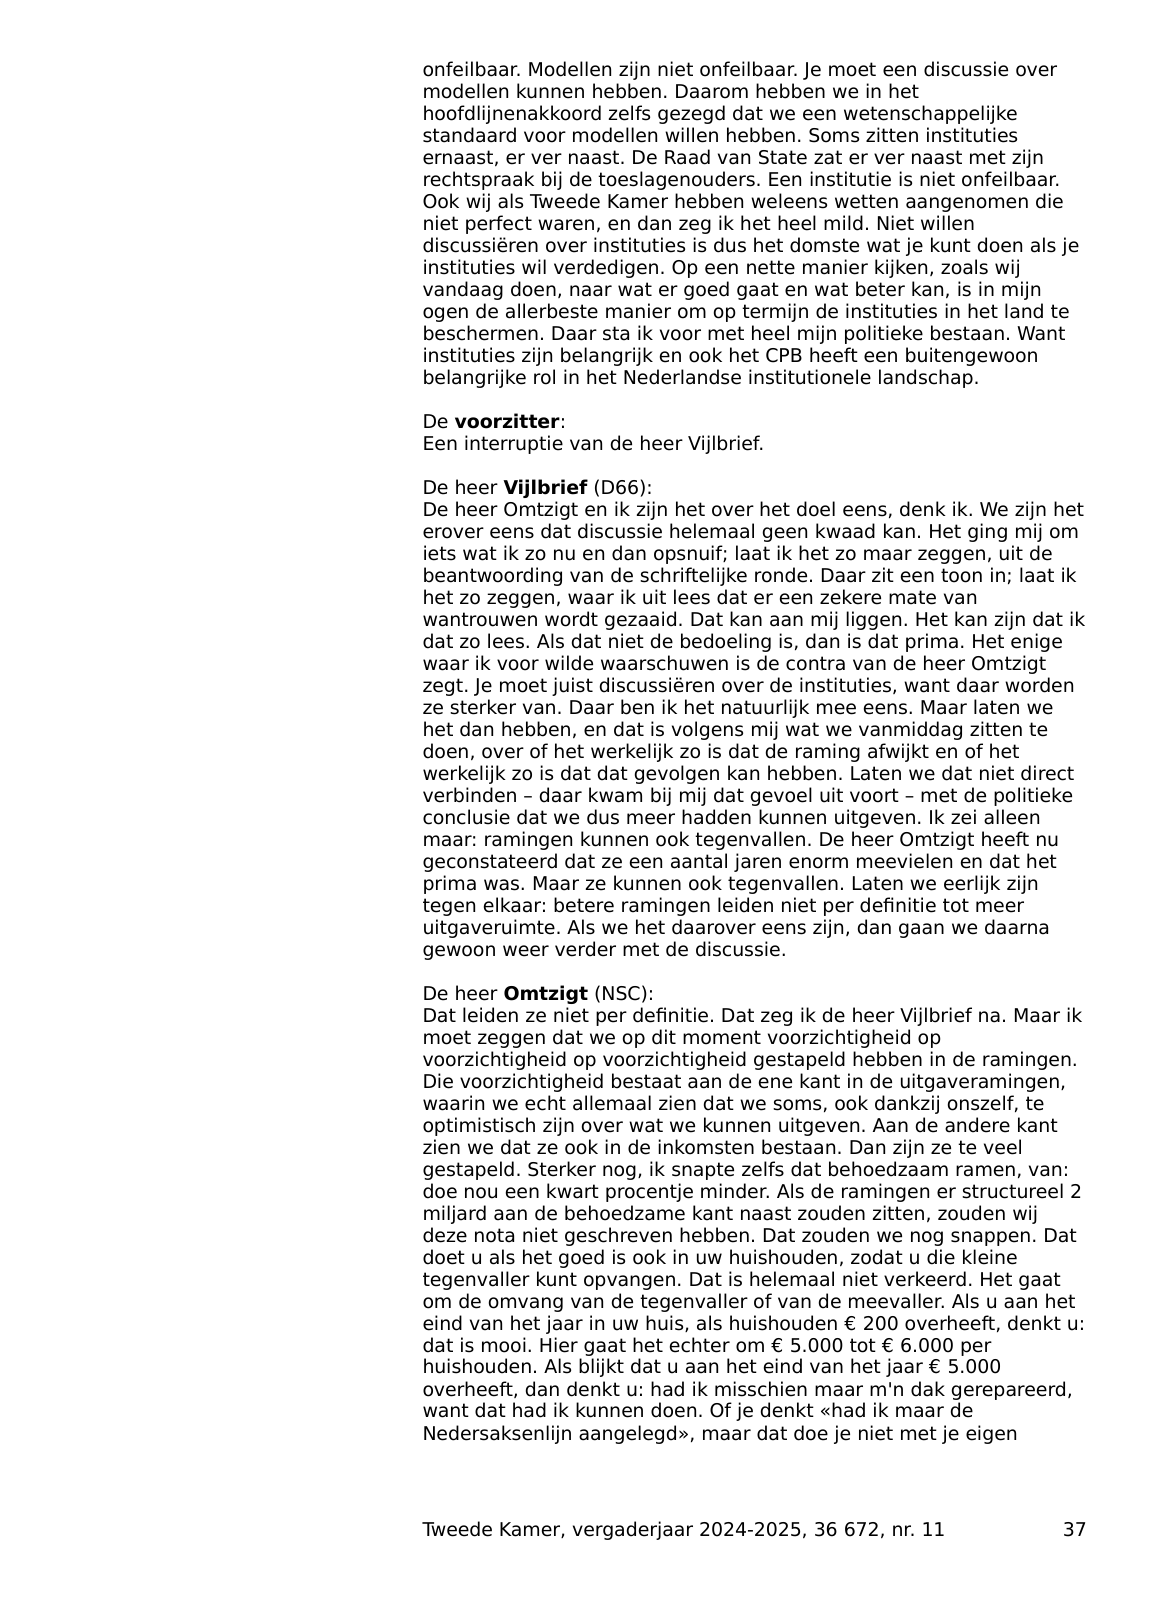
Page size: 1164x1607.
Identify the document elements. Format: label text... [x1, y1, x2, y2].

text onfeilbaar. Modellen zijn niet onfeilbaar. Je moet een discussie over modellen kunnen hebben. Daarom hebben we in het hoofdlijnenakkoord zelfs gezegd dat we een wetenschappelijke standaard voor modellen willen hebben. Soms zitten instituties ernaast, er ver naast. De Raad van State zat er ver naast met zijn rechtspraak bij de toeslagenouders. Een institutie is niet onfeilbaar. Ook wij als Tweede Kamer hebben weleens wetten aangenomen die niet perfect waren, en dan zeg ik het heel mild. Niet willen discussiëren over instituties is dus het domste wat je kunt doen als je instituties wil verdedigen. Op een nette manier kijken, zoals wij vandaag doen, naar wat er goed gaat en wat beter kan, is in mijn ogen de allerbeste manier om op termijn de instituties in het land te beschermen. Daar sta ik voor met heel mijn politieke bestaan. Want instituties zijn belangrijk en ook het CPB heeft een buitengewoon belangrijke rol in het Nederlandse institutionele landschap. [422, 59, 1087, 389]
text De heer Omtzigt en ik zijn het over het doel eens, denk ik. We zijn het erover eens dat discussie helemaal geen kwaad kan. Het ging mij om iets wat ik zo nu en dan opsnuif; laat ik het zo maar zeggen, uit de beantwoording van de schriftelijke ronde. Daar zit een toon in; laat ik het zo zeggen, waar ik uit lees dat er een zekere mate van wantrouwen wordt gezaaid. Dat kan aan mij liggen. Het kan zijn dat ik dat zo lees. Als dat niet de bedoeling is, dan is dat prima. Het enige waar ik voor wilde waarschuwen is de contra van de heer Omtzigt zegt. Je moet juist discussiëren over de instituties, want daar worden ze sterker van. Daar ben ik het natuurlijk mee eens. Maar laten we het dan hebben, en dat is volgens mij wat we vanmiddag zitten te doen, over of het werkelijk zo is dat de raming afwijkt en of het werkelijk zo is dat dat gevolgen kan hebben. Laten we dat niet direct verbinden – daar kwam bij mij dat gevoel uit voort – met de politieke conclusie dat we dus meer hadden kunnen uitgeven. Ik zei alleen maar: ramingen kunnen ook tegenvallen. De heer Omtzigt heeft nu geconstateerd dat ze een aantal jaren enorm meevielen en dat het prima was. Maar ze kunnen ook tegenvallen. Laten we eerlijk zijn tegen elkaar: betere ramingen leiden niet per definitie tot meer uitgaveruimte. Als we het daarover eens zijn, dan gaan we daarna gewoon weer verder met de discussie. [422, 499, 1087, 961]
text Dat leiden ze niet per definitie. Dat zeg ik de heer Vijlbrief na. Maar ik moet zeggen dat we op dit moment voorzichtigheid op voorzichtigheid op voorzichtigheid gestapeld hebben in de ramingen. Die voorzichtigheid bestaat aan de ene kant in de uitgaveramingen, waarin we echt allemaal zien dat we soms, ook dankzij onszelf, te optimistisch zijn over wat we kunnen uitgeven. Aan de andere kant zien we dat ze ook in de inkomsten bestaan. Dan zijn ze te veel gestapeld. Sterker nog, ik snapte zelfs dat behoedzaam ramen, van: doe nou een kwart procentje minder. Als de ramingen er structureel 2 miljard aan de behoedzame kant naast zouden zitten, zouden wij deze nota niet geschreven hebben. Dat zouden we nog snappen. Dat doet u als het goed is ook in uw huishouden, zodat u die kleine tegenvaller kunt opvangen. Dat is helemaal niet verkeerd. Het gaat om de omvang van de tegenvaller of van de meevaller. Als u aan het eind van het jaar in uw huis, als huishouden € 200 overheeft, denkt u: dat is mooi. Hier gaat het echter om € 5.000 tot € 6.000 per huishouden. Als blijkt dat u aan het eind van het jaar € 5.000 overheeft, dan denkt u: had ik misschien maar m'n dak gerepareerd, want dat had ik kunnen doen. Of je denkt «had ik maar de Nedersaksenlijn aangelegd», maar dat doe je niet met je eigen [422, 1005, 1087, 1444]
text De heer Vijlbrief (D66): [422, 477, 1087, 499]
text Een interruptie van de heer Vijlbrief. [422, 433, 1087, 455]
text De voorzitter: [422, 411, 1087, 433]
text De heer Omtzigt (NSC): [422, 983, 1087, 1005]
